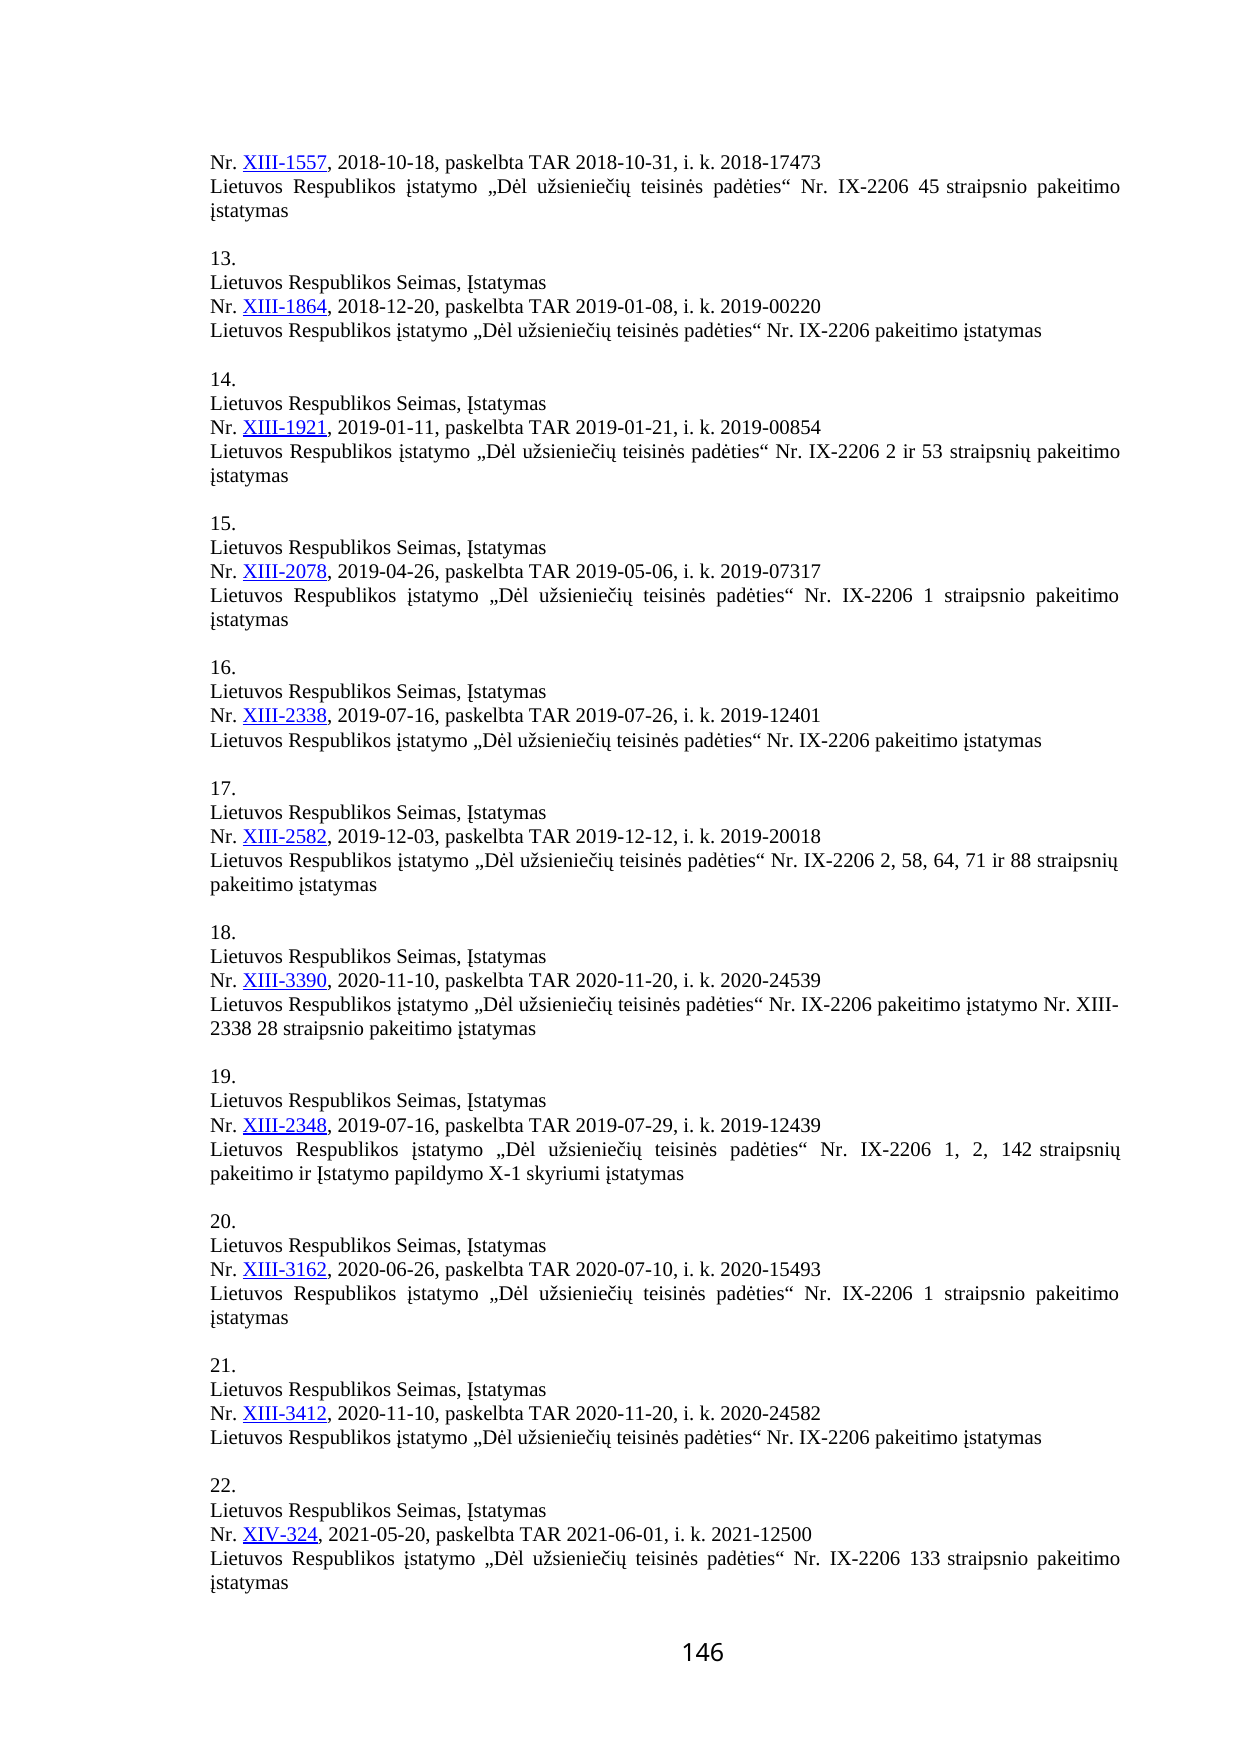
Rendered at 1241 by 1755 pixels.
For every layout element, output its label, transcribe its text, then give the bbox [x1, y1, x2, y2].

text Nr. XIII-1864, 2018-12-20, paskelbta TAR 2019-01-08, i. k. 2019-00220 [210, 294, 1120, 318]
text 21. [210, 1353, 1120, 1377]
text Nr. XIII-1921, 2019-01-11, paskelbta TAR 2019-01-21, i. k. 2019-00854 [210, 415, 1120, 439]
text Lietuvos Respublikos įstatymo „Dėl užsieniečių teisinės padėties“ Nr. IX-2206 133 straipsnio pakeitimo įstatymas [210, 1546, 1120, 1594]
text Nr. XIII-2338, 2019-07-16, paskelbta TAR 2019-07-26, i. k. 2019-12401 [210, 703, 1120, 727]
text Lietuvos Respublikos įstatymo „Dėl užsieniečių teisinės padėties“ Nr. IX-2206 pakeitimo įstatymo Nr. XIII-2338 28 straipsnio pakeitimo įstatymas [210, 992, 1120, 1040]
text Nr. XIII-2582, 2019-12-03, paskelbta TAR 2019-12-12, i. k. 2019-20018 [210, 824, 1120, 848]
text Lietuvos Respublikos įstatymo „Dėl užsieniečių teisinės padėties“ Nr. IX-2206 1 straipsnio pakeitimo įstatymas [210, 1281, 1120, 1329]
text Lietuvos Respublikos Seimas, Įstatymas [210, 270, 1120, 294]
text Nr. XIII-2078, 2019-04-26, paskelbta TAR 2019-05-06, i. k. 2019-07317 [210, 559, 1120, 583]
text 13. [210, 246, 1120, 270]
text Lietuvos Respublikos Seimas, Įstatymas [210, 1377, 1120, 1401]
text Lietuvos Respublikos Seimas, Įstatymas [210, 535, 1120, 559]
text Lietuvos Respublikos įstatymo „Dėl užsieniečių teisinės padėties“ Nr. IX-2206 pakeitimo įstatymas [210, 1425, 1120, 1449]
text Lietuvos Respublikos Seimas, Įstatymas [210, 800, 1120, 824]
text Lietuvos Respublikos įstatymo „Dėl užsieniečių teisinės padėties“ Nr. IX-2206 pakeitimo įstatymas [210, 318, 1120, 342]
text 15. [210, 511, 1120, 535]
text Lietuvos Respublikos Seimas, Įstatymas [210, 1497, 1120, 1522]
text Lietuvos Respublikos įstatymo „Dėl užsieniečių teisinės padėties“ Nr. IX-2206 2, 58, 64, 71 ir 88 straipsnių pakeitimo įstatymas [210, 848, 1120, 896]
text Lietuvos Respublikos Seimas, Įstatymas [210, 1088, 1120, 1112]
text Lietuvos Respublikos Seimas, Įstatymas [210, 944, 1120, 968]
text Lietuvos Respublikos Seimas, Įstatymas [210, 391, 1120, 415]
text Nr. XIII-2348, 2019-07-16, paskelbta TAR 2019-07-29, i. k. 2019-12439 [210, 1112, 1120, 1137]
text 22. [210, 1473, 1120, 1497]
text Lietuvos Respublikos įstatymo „Dėl užsieniečių teisinės padėties“ Nr. IX-2206 45 straipsnio pakeitimo įstatymas [210, 174, 1120, 222]
text 18. [210, 920, 1120, 944]
text Nr. XIII-3390, 2020-11-10, paskelbta TAR 2020-11-20, i. k. 2020-24539 [210, 968, 1120, 992]
text Lietuvos Respublikos įstatymo „Dėl užsieniečių teisinės padėties“ Nr. IX-2206 pakeitimo įstatymas [210, 727, 1120, 752]
text 20. [210, 1209, 1120, 1233]
text Nr. XIII-1557, 2018-10-18, paskelbta TAR 2018-10-31, i. k. 2018-17473 [210, 150, 1120, 174]
text 16. [210, 655, 1120, 679]
text Lietuvos Respublikos Seimas, Įstatymas [210, 679, 1120, 703]
text Lietuvos Respublikos įstatymo „Dėl užsieniečių teisinės padėties“ Nr. IX-2206 1 straipsnio pakeitimo įstatymas [210, 583, 1120, 631]
text Nr. XIV-324, 2021-05-20, paskelbta TAR 2021-06-01, i. k. 2021-12500 [210, 1522, 1120, 1546]
text Lietuvos Respublikos Seimas, Įstatymas [210, 1233, 1120, 1257]
text Nr. XIII-3162, 2020-06-26, paskelbta TAR 2020-07-10, i. k. 2020-15493 [210, 1257, 1120, 1281]
text 17. [210, 776, 1120, 800]
text Lietuvos Respublikos įstatymo „Dėl užsieniečių teisinės padėties“ Nr. IX-2206 1, 2, 142 straipsnių pakeitimo ir Įstatymo papildymo X-1 skyriumi įstatymas [210, 1137, 1120, 1185]
text Lietuvos Respublikos įstatymo „Dėl užsieniečių teisinės padėties“ Nr. IX-2206 2 ir 53 straipsnių pakeitimo įstatymas [210, 439, 1120, 487]
text 14. [210, 367, 1120, 391]
text 19. [210, 1064, 1120, 1088]
text Nr. XIII-3412, 2020-11-10, paskelbta TAR 2020-11-20, i. k. 2020-24582 [210, 1401, 1120, 1425]
